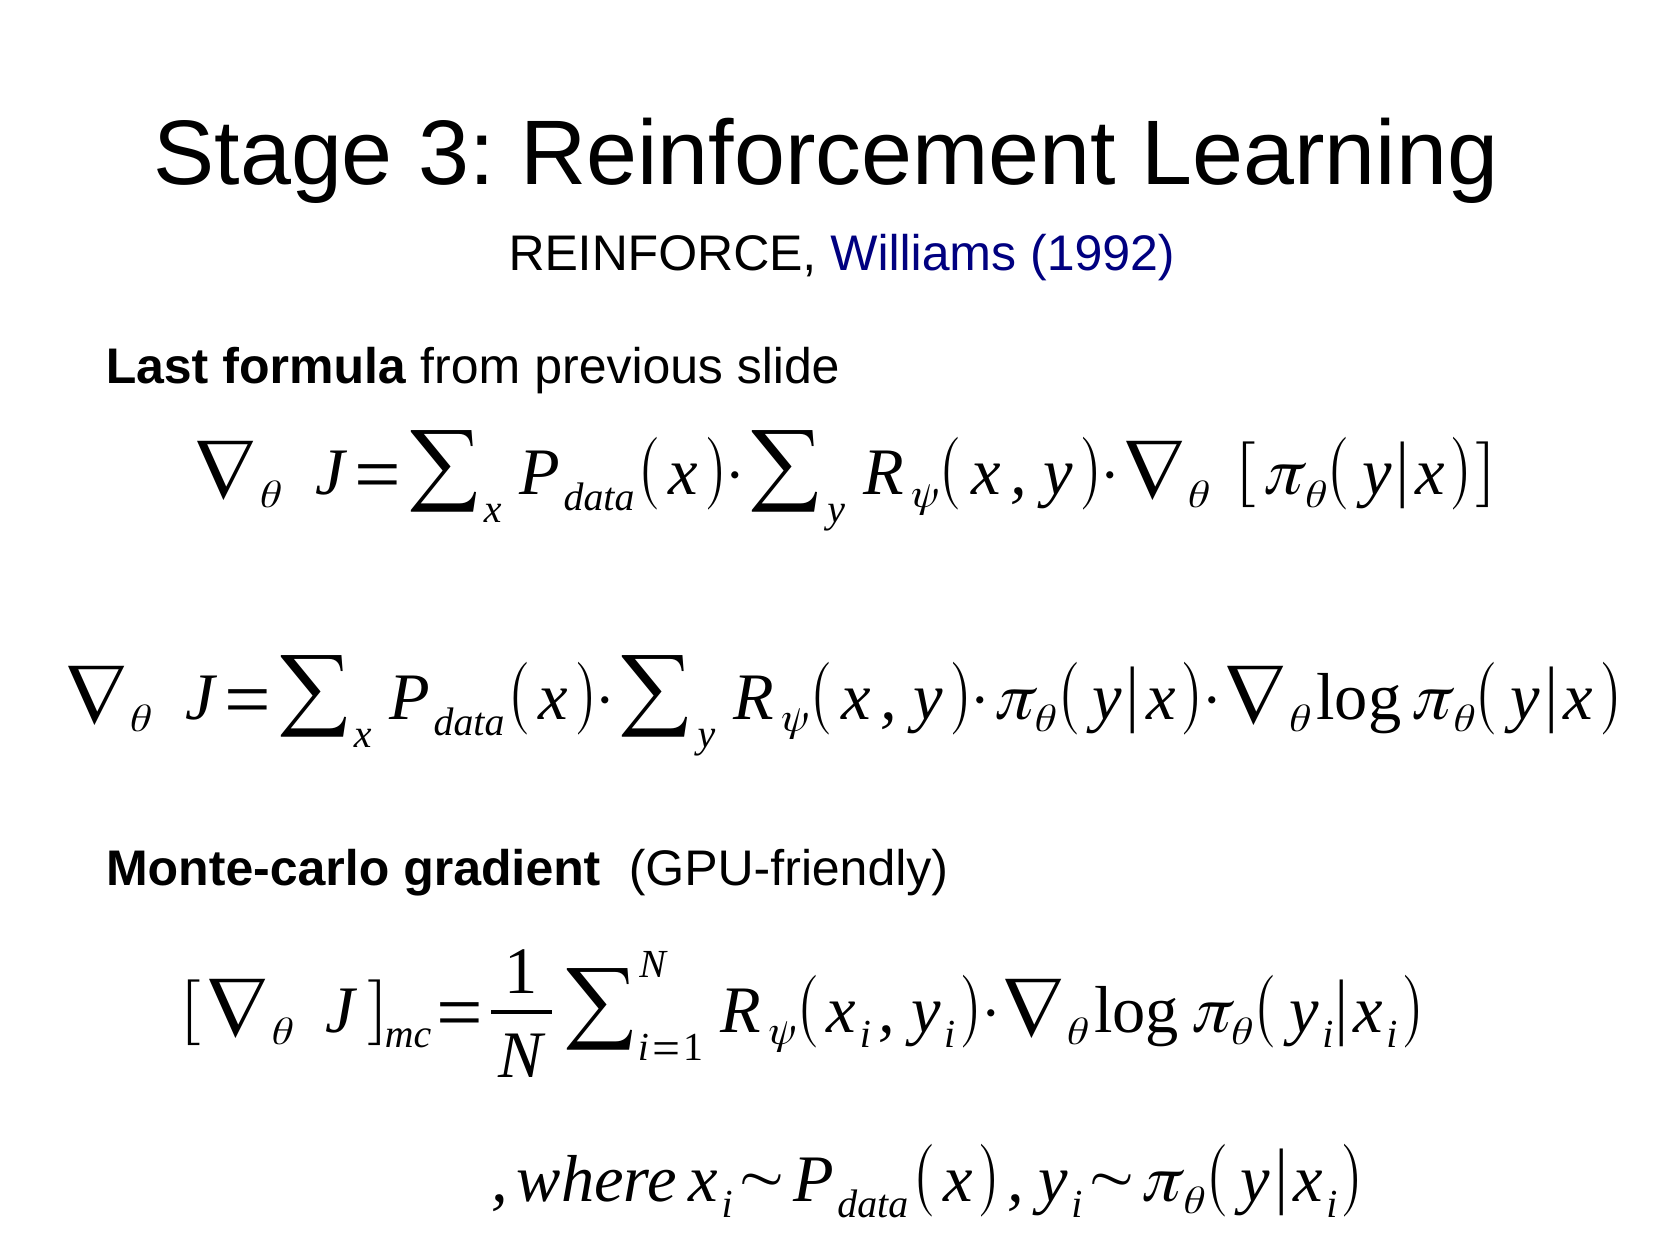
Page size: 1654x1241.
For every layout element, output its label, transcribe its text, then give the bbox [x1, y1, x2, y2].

title Stage 3: Reinforcement Learning [82, 49, 1571, 257]
chart [484, 1140, 1370, 1226]
chart [176, 960, 1430, 1092]
chart [188, 426, 1500, 531]
text_box Monte-carlo gradient (GPU-friendly) [91, 833, 1450, 960]
text_box Last formula from previous slide [91, 331, 1450, 458]
chart [58, 650, 1628, 756]
text_box REINFORCE, Williams (1992) [493, 217, 1249, 331]
